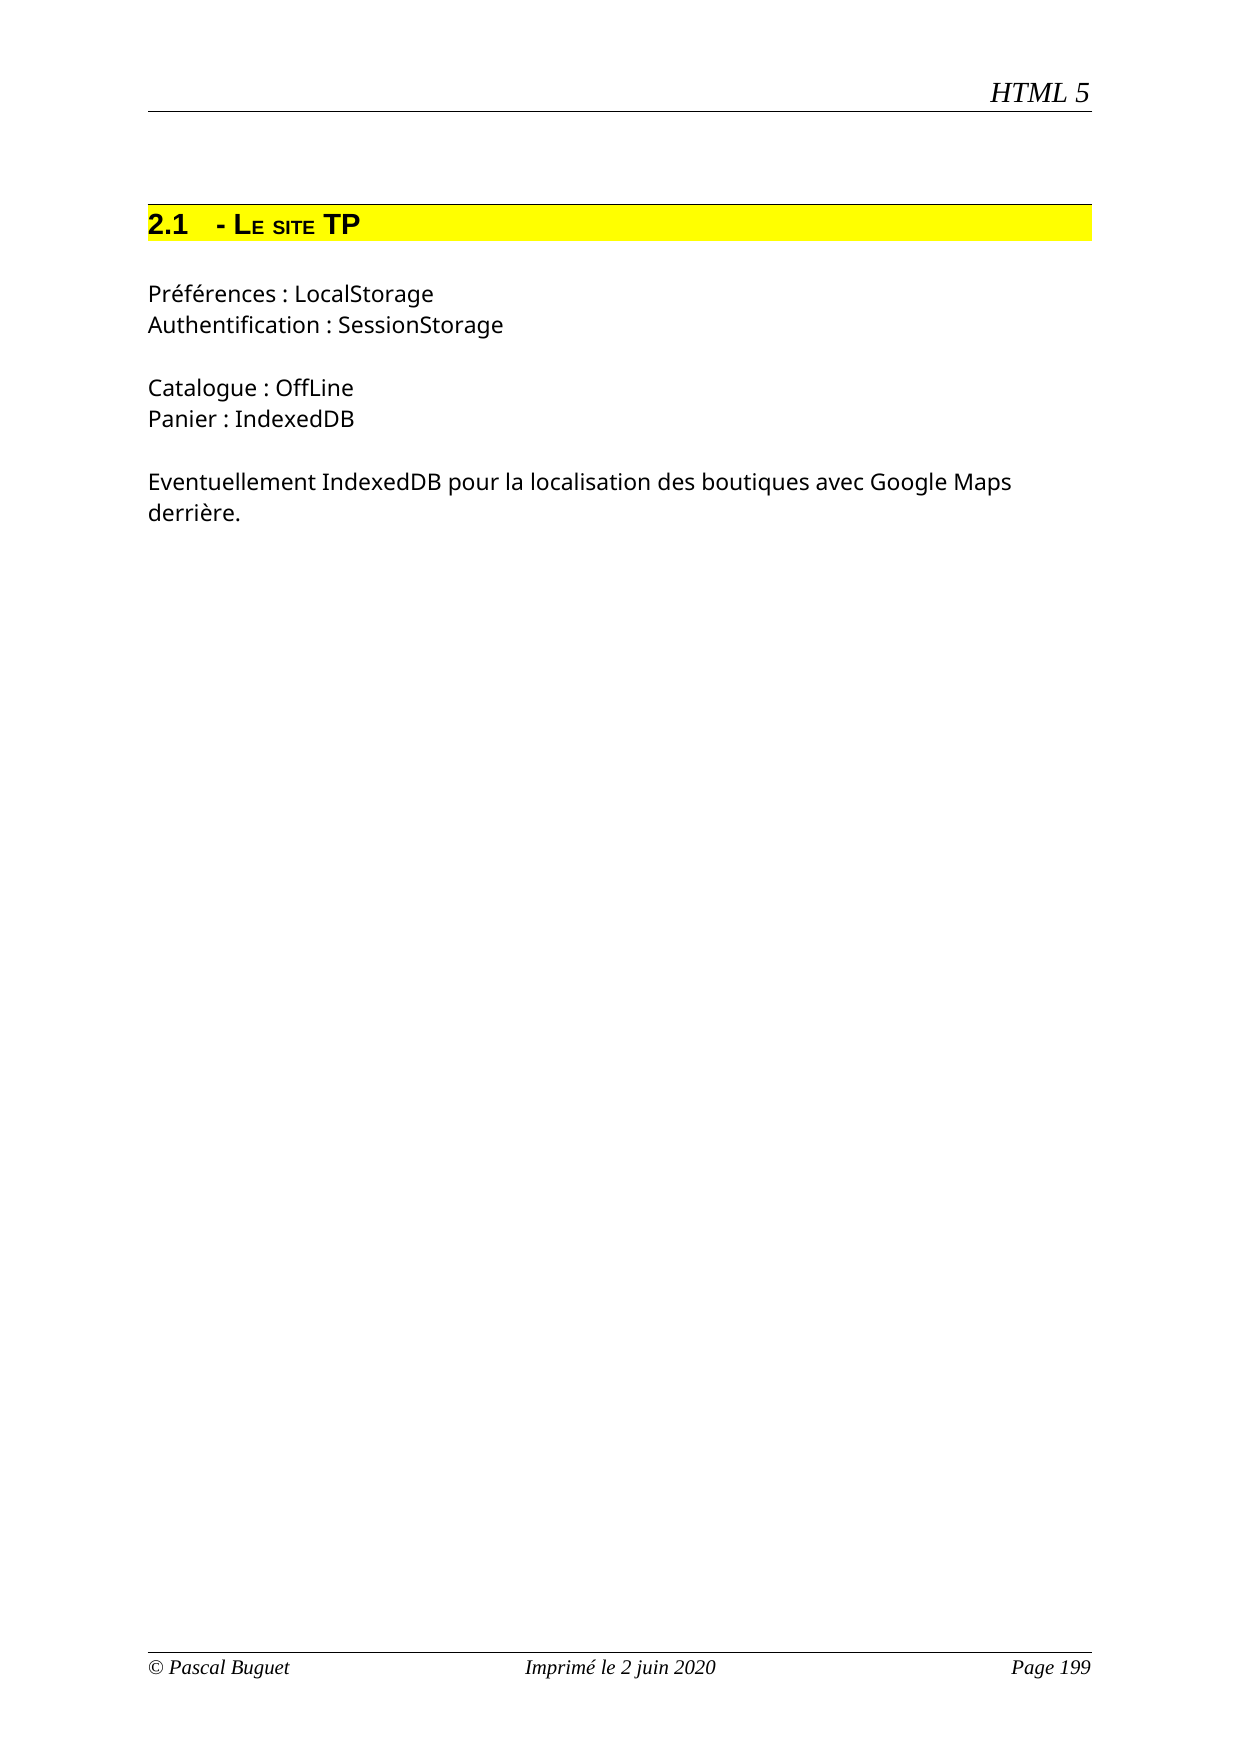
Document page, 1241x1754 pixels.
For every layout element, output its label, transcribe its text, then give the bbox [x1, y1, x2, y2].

text Panier : IndexedDB [148, 403, 1092, 434]
text Eventuellement IndexedDB pour la localisation des boutiques avec Google Maps derrière. [148, 466, 1092, 528]
text Catalogue : OffLine [148, 372, 1092, 403]
subtitle - Le site TP [148, 205, 1092, 241]
text Authentification : SessionStorage [148, 309, 1092, 341]
text Préférences : LocalStorage [148, 278, 1092, 309]
